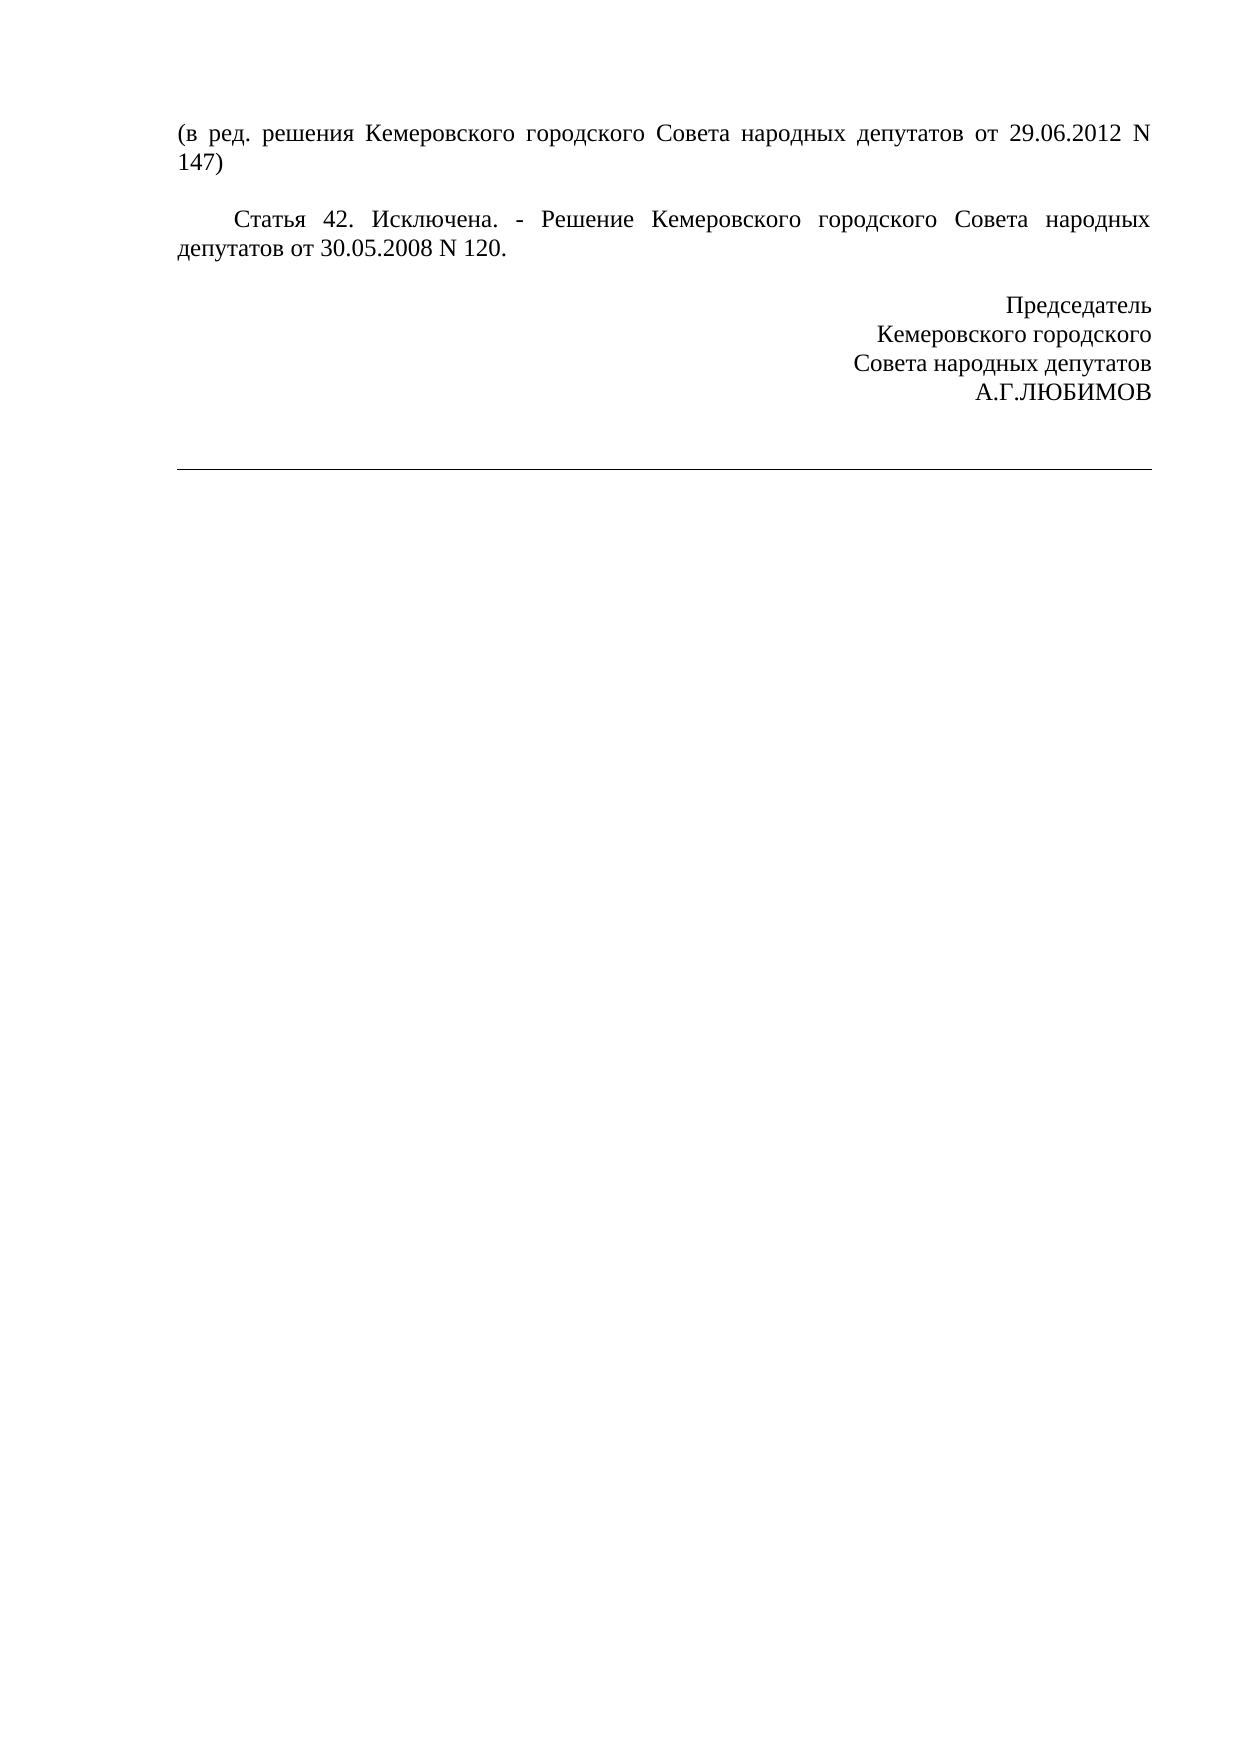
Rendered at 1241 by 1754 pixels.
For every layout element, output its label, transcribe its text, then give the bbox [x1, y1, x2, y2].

text Совета народных депутатов [177, 348, 1152, 377]
text А.Г.ЛЮБИМОВ [177, 377, 1152, 406]
text (в ред. решения Кемеровского городского Совета народных депутатов от 29.06.2012 N 147) [177, 118, 1152, 176]
text Статья 42. Исключена. - Решение Кемеровского городского Совета народных депутатов от 30.05.2008 N 120. [177, 204, 1152, 262]
text Председатель [177, 291, 1152, 319]
text Кемеровского городского [177, 319, 1152, 348]
